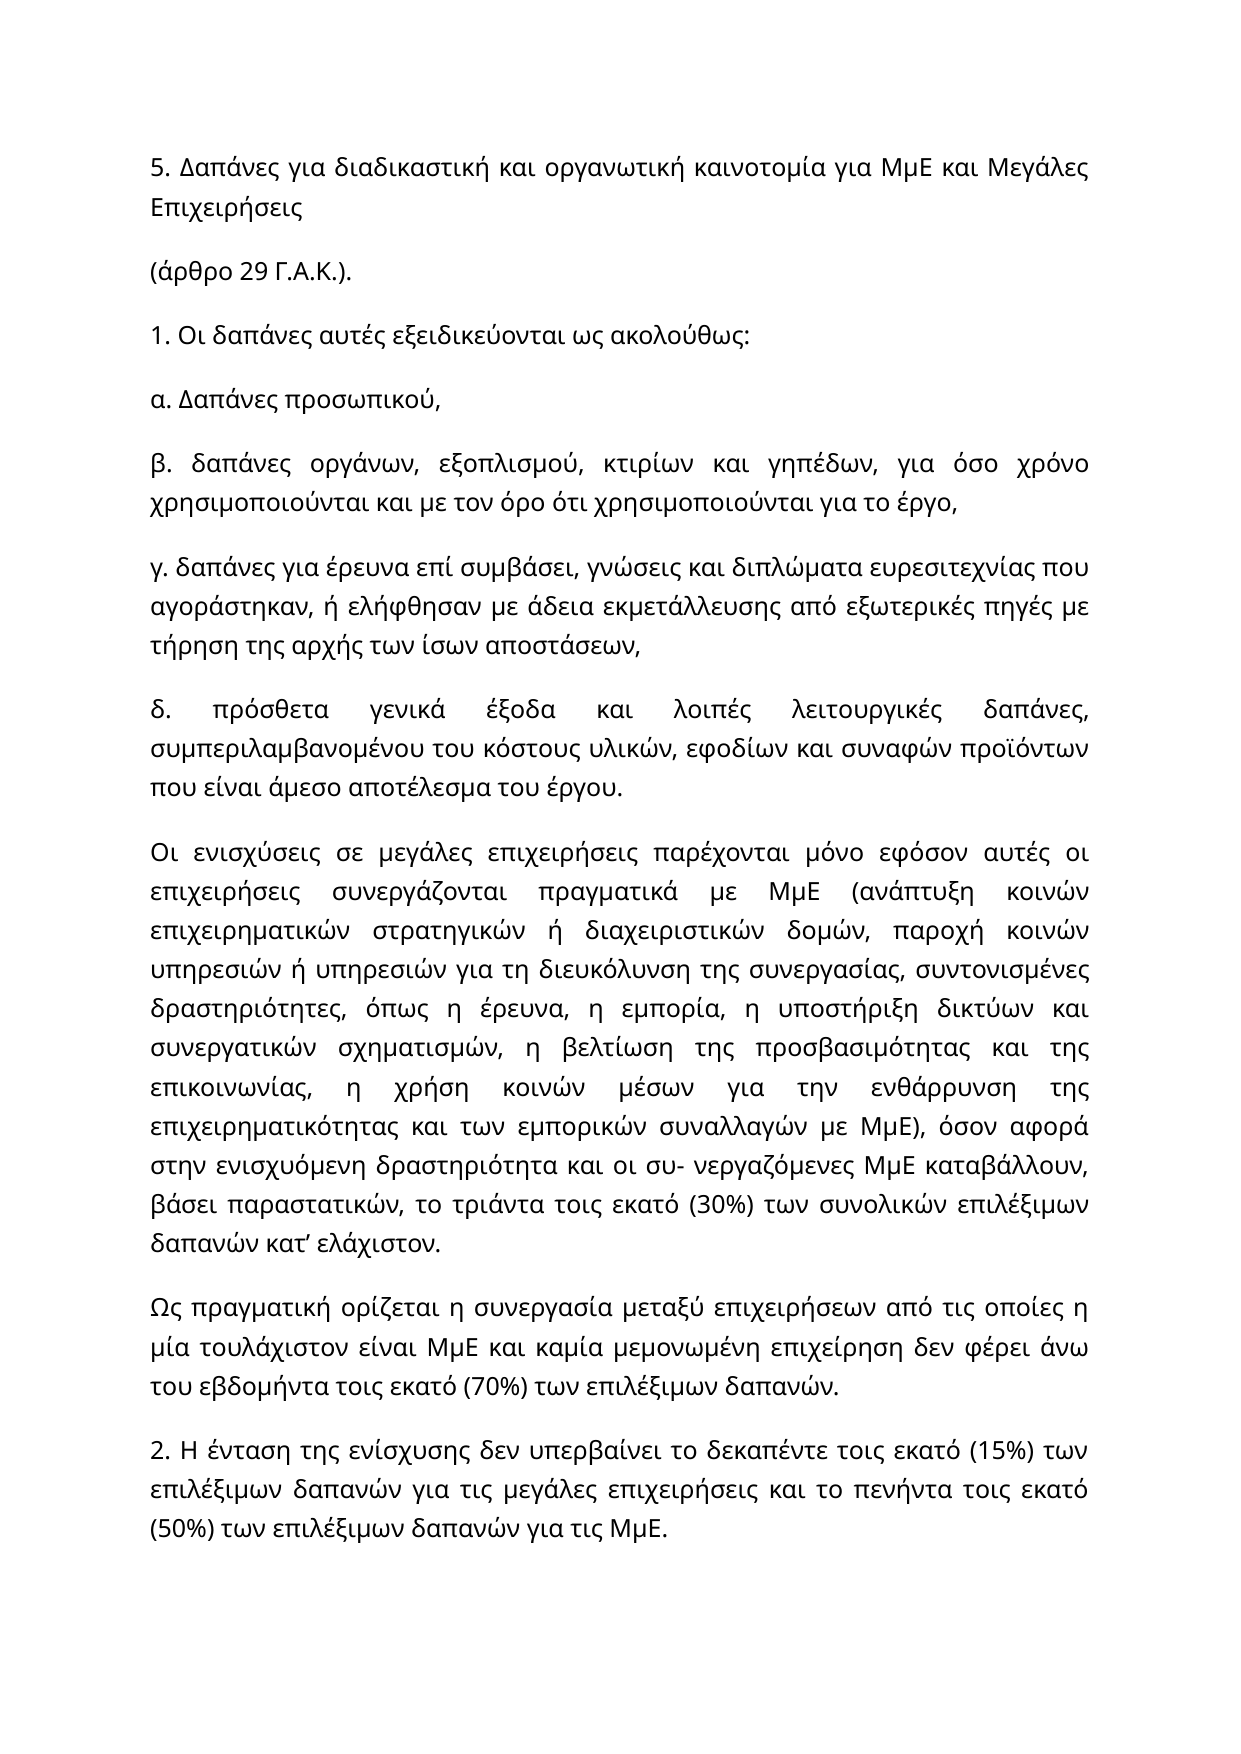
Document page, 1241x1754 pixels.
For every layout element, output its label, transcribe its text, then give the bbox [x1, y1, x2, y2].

text (άρθρο 29 Γ.Α.Κ.). [150, 253, 1090, 287]
text γ. δαπάνες για έρευνα επί συμβάσει, γνώσεις και διπλώματα ευρεσιτεχνίας που αγοράστηκαν, ή ελήφθησαν με άδεια εκμετάλλευσης από εξωτερικές πηγές με τήρηση της αρχής των ίσων αποστάσεων, [150, 549, 1090, 662]
text 2. Η ένταση της ενίσχυσης δεν υπερβαίνει το δεκαπέντε τοις εκατό (15%) των επιλέξιμων δαπανών για τις μεγάλες επιχειρήσεις και το πενήντα τοις εκατό (50%) των επιλέξιμων δαπανών για τις ΜμΕ. [150, 1432, 1090, 1545]
text Ως πραγματική ορίζεται η συνεργασία μεταξύ επιχειρήσεων από τις οποίες η μία τουλάχιστον είναι ΜμΕ και καμία μεμονωμένη επιχείρηση δεν φέρει άνω του εβδομήντα τοις εκατό (70%) των επιλέξιμων δαπανών. [150, 1290, 1090, 1402]
text δ. πρόσθετα γενικά έξοδα και λοιπές λειτουργικές δαπάνες, συμπεριλαμβανομένου του κόστους υλικών, εφοδίων και συναφών προϊόντων που είναι άμεσο αποτέλεσμα του έργου. [150, 692, 1090, 804]
text 5. Δαπάνες για διαδικαστική και οργανωτική καινοτομία για ΜμΕ και Μεγάλες Επιχειρήσεις [150, 150, 1090, 223]
text β. δαπάνες οργάνων, εξοπλισμού, κτιρίων και γηπέδων, για όσο χρόνο χρησιμοποιούνται και με τον όρο ότι χρησιμοποιούνται για το έργο, [150, 446, 1090, 519]
text α. Δαπάνες προσωπικού, [150, 382, 1090, 416]
text Οι ενισχύσεις σε μεγάλες επιχειρήσεις παρέχονται μόνο εφόσον αυτές οι επιχειρήσεις συνεργάζονται πραγματικά με ΜμΕ (ανάπτυξη κοινών επιχειρηματικών στρατηγικών ή διαχειριστικών δομών, παροχή κοινών υπηρεσιών ή υπηρεσιών για τη διευκόλυνση της συνεργασίας, συντονισμένες δραστηριότητες, όπως η έρευνα, η εμπορία, η υποστήριξη δικτύων και συνεργατικών σχηματισμών, η βελτίωση της προσβασιμότητας και της επικοινωνίας, η χρήση κοινών μέσων για την ενθάρρυνση της επιχειρηματικότητας και των εμπορικών συναλλαγών με ΜμΕ), όσον αφορά στην ενισχυόμενη δραστηριότητα και οι συ- νεργαζόμενες ΜμΕ καταβάλλουν, βάσει παραστατικών, το τριάντα τοις εκατό (30%) των συνολικών επιλέξιμων δαπανών κατ’ ελάχιστον. [150, 834, 1090, 1260]
text 1. Οι δαπάνες αυτές εξειδικεύονται ως ακολούθως: [150, 317, 1090, 352]
